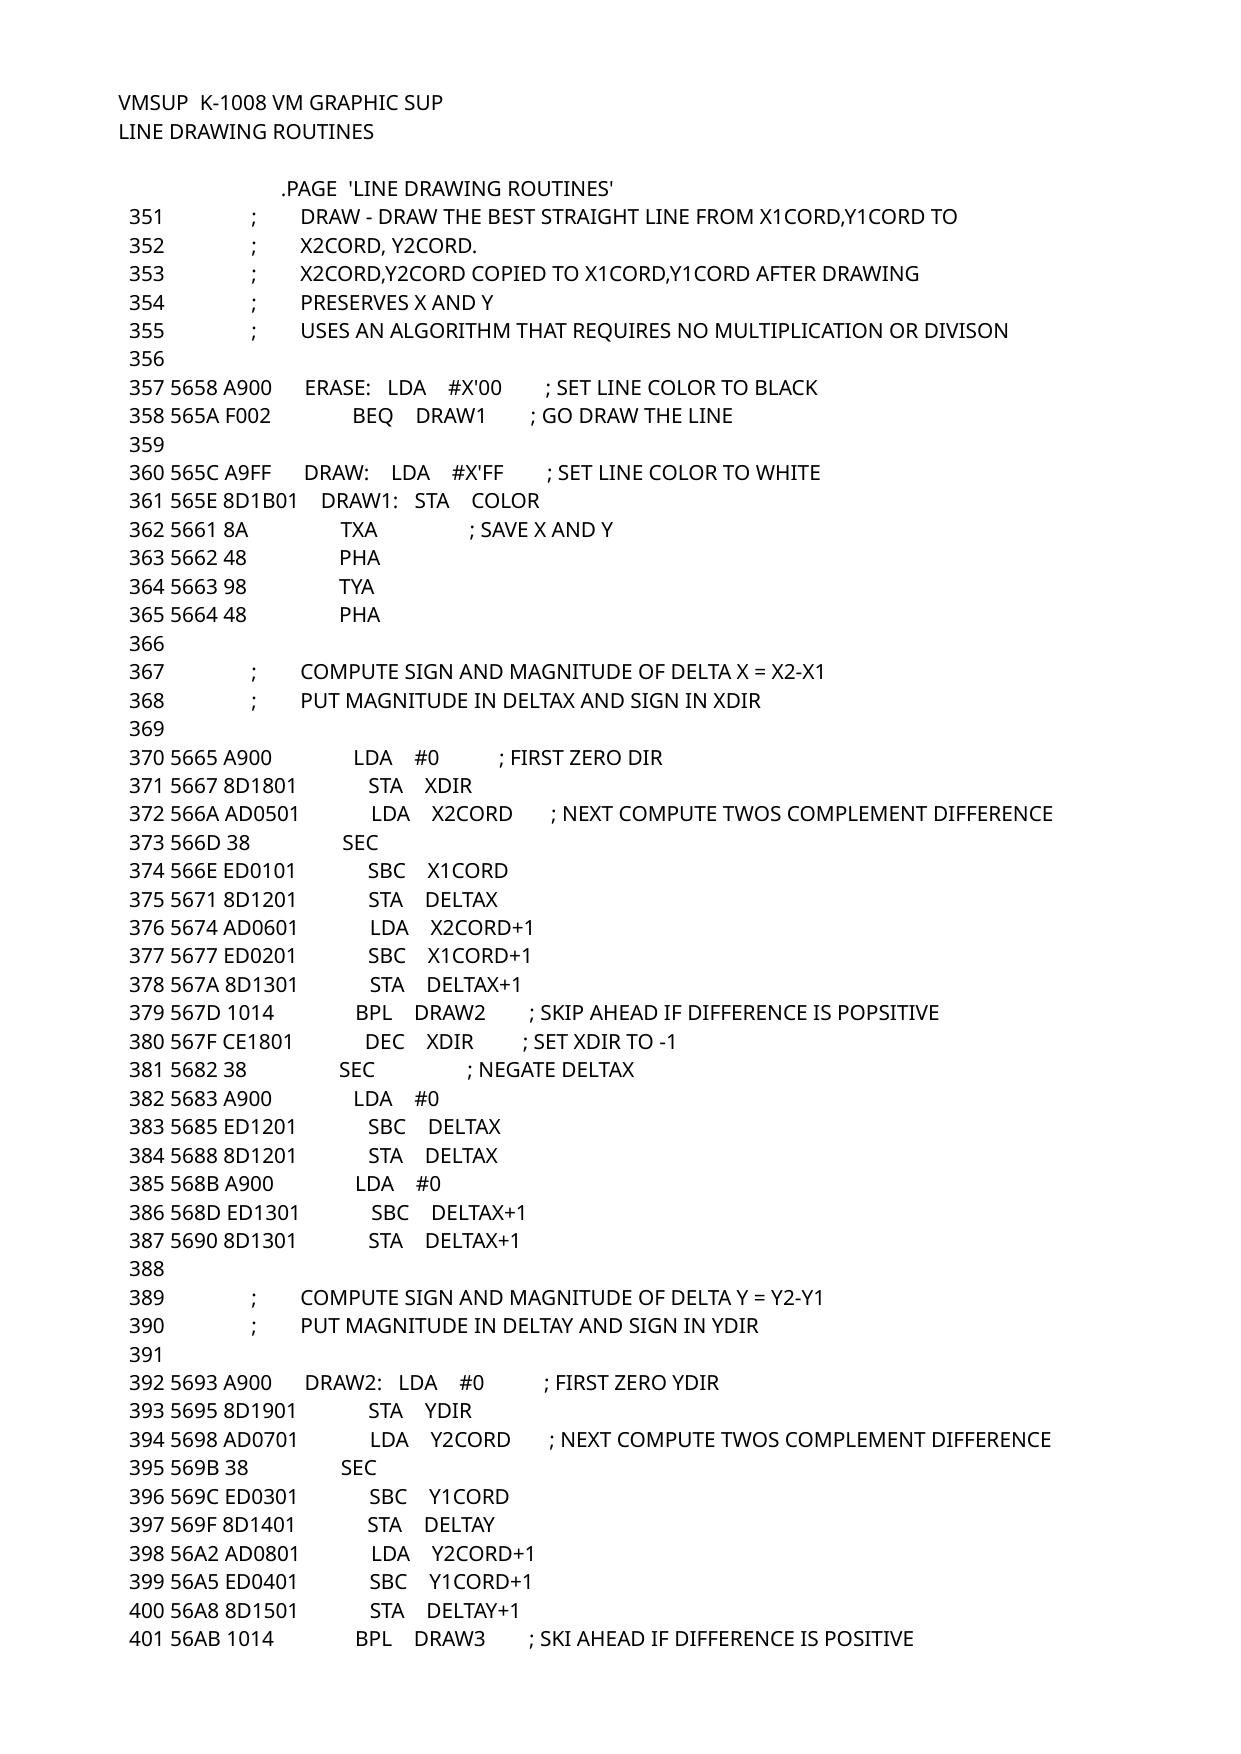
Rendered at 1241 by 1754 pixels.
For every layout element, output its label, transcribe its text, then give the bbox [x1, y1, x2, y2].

text 359 [118, 430, 1152, 458]
text 386 568D ED1301 SBC DELTAX+1 [118, 1198, 1152, 1226]
text 358 565A F002 BEQ DRAW1 ; GO DRAW THE LINE [118, 401, 1152, 430]
text 360 565C A9FF DRAW: LDA #X'FF ; SET LINE COLOR TO WHITE [118, 458, 1152, 487]
text 363 5662 48 PHA [118, 543, 1152, 572]
text 392 5693 A900 DRAW2: LDA #0 ; FIRST ZERO YDIR [118, 1368, 1152, 1397]
text 372 566A AD0501 LDA X2CORD ; NEXT COMPUTE TWOS COMPLEMENT DIFFERENCE [118, 799, 1152, 828]
text 376 5674 AD0601 LDA X2CORD+1 [118, 913, 1152, 942]
text 397 569F 8D1401 STA DELTAY [118, 1510, 1152, 1539]
text 385 568B A900 LDA #0 [118, 1169, 1152, 1198]
text 378 567A 8D1301 STA DELTAX+1 [118, 970, 1152, 998]
text 400 56A8 8D1501 STA DELTAY+1 [118, 1596, 1152, 1624]
text 368 ; PUT MAGNITUDE IN DELTAX AND SIGN IN XDIR [118, 686, 1152, 714]
text 383 5685 ED1201 SBC DELTAX [118, 1112, 1152, 1141]
text 364 5663 98 TYA [118, 572, 1152, 600]
text 371 5667 8D1801 STA XDIR [118, 771, 1152, 799]
text 391 [118, 1340, 1152, 1368]
text 381 5682 38 SEC ; NEGATE DELTAX [118, 1055, 1152, 1084]
text 366 [118, 629, 1152, 657]
text 355 ; USES AN ALGORITHM THAT REQUIRES NO MULTIPLICATION OR DIVISON [118, 316, 1152, 344]
text 365 5664 48 PHA [118, 600, 1152, 629]
text 384 5688 8D1201 STA DELTAX [118, 1141, 1152, 1169]
text 395 569B 38 SEC [118, 1453, 1152, 1482]
text 389 ; COMPUTE SIGN AND MAGNITUDE OF DELTA Y = Y2-Y1 [118, 1283, 1152, 1311]
text 356 [118, 344, 1152, 373]
text 387 5690 8D1301 STA DELTAX+1 [118, 1226, 1152, 1254]
text 377 5677 ED0201 SBC X1CORD+1 [118, 942, 1152, 970]
text 379 567D 1014 BPL DRAW2 ; SKIP AHEAD IF DIFFERENCE IS POPSITIVE [118, 998, 1152, 1027]
text 370 5665 A900 LDA #0 ; FIRST ZERO DIR [118, 743, 1152, 771]
text 353 ; X2CORD,Y2CORD COPIED TO X1CORD,Y1CORD AFTER DRAWING [118, 259, 1152, 288]
text 367 ; COMPUTE SIGN AND MAGNITUDE OF DELTA X = X2-X1 [118, 657, 1152, 686]
text 396 569C ED0301 SBC Y1CORD [118, 1482, 1152, 1510]
text 388 [118, 1254, 1152, 1283]
text .PAGE 'LINE DRAWING ROUTINES' [118, 174, 1152, 202]
text 375 5671 8D1201 STA DELTAX [118, 885, 1152, 913]
text 357 5658 A900 ERASE: LDA #X'00 ; SET LINE COLOR TO BLACK [118, 373, 1152, 401]
text 369 [118, 714, 1152, 743]
text 394 5698 AD0701 LDA Y2CORD ; NEXT COMPUTE TWOS COMPLEMENT DIFFERENCE [118, 1425, 1152, 1453]
text 351 ; DRAW - DRAW THE BEST STRAIGHT LINE FROM X1CORD,Y1CORD TO [118, 202, 1152, 231]
text 352 ; X2CORD, Y2CORD. [118, 231, 1152, 259]
text 399 56A5 ED0401 SBC Y1CORD+1 [118, 1567, 1152, 1596]
text 361 565E 8D1B01 DRAW1: STA COLOR [118, 487, 1152, 515]
text LINE DRAWING ROUTINES [118, 117, 1152, 145]
text 390 ; PUT MAGNITUDE IN DELTAY AND SIGN IN YDIR [118, 1311, 1152, 1340]
text VMSUP K-1008 VM GRAPHIC SUP [118, 88, 1152, 117]
text 398 56A2 AD0801 LDA Y2CORD+1 [118, 1539, 1152, 1567]
text 362 5661 8A TXA ; SAVE X AND Y [118, 515, 1152, 543]
text 374 566E ED0101 SBC X1CORD [118, 856, 1152, 885]
text 373 566D 38 SEC [118, 828, 1152, 856]
text 354 ; PRESERVES X AND Y [118, 288, 1152, 316]
text 401 56AB 1014 BPL DRAW3 ; SKI AHEAD IF DIFFERENCE IS POSITIVE [118, 1624, 1152, 1653]
text 382 5683 A900 LDA #0 [118, 1084, 1152, 1112]
text 393 5695 8D1901 STA YDIR [118, 1397, 1152, 1425]
text 380 567F CE1801 DEC XDIR ; SET XDIR TO -1 [118, 1027, 1152, 1055]
